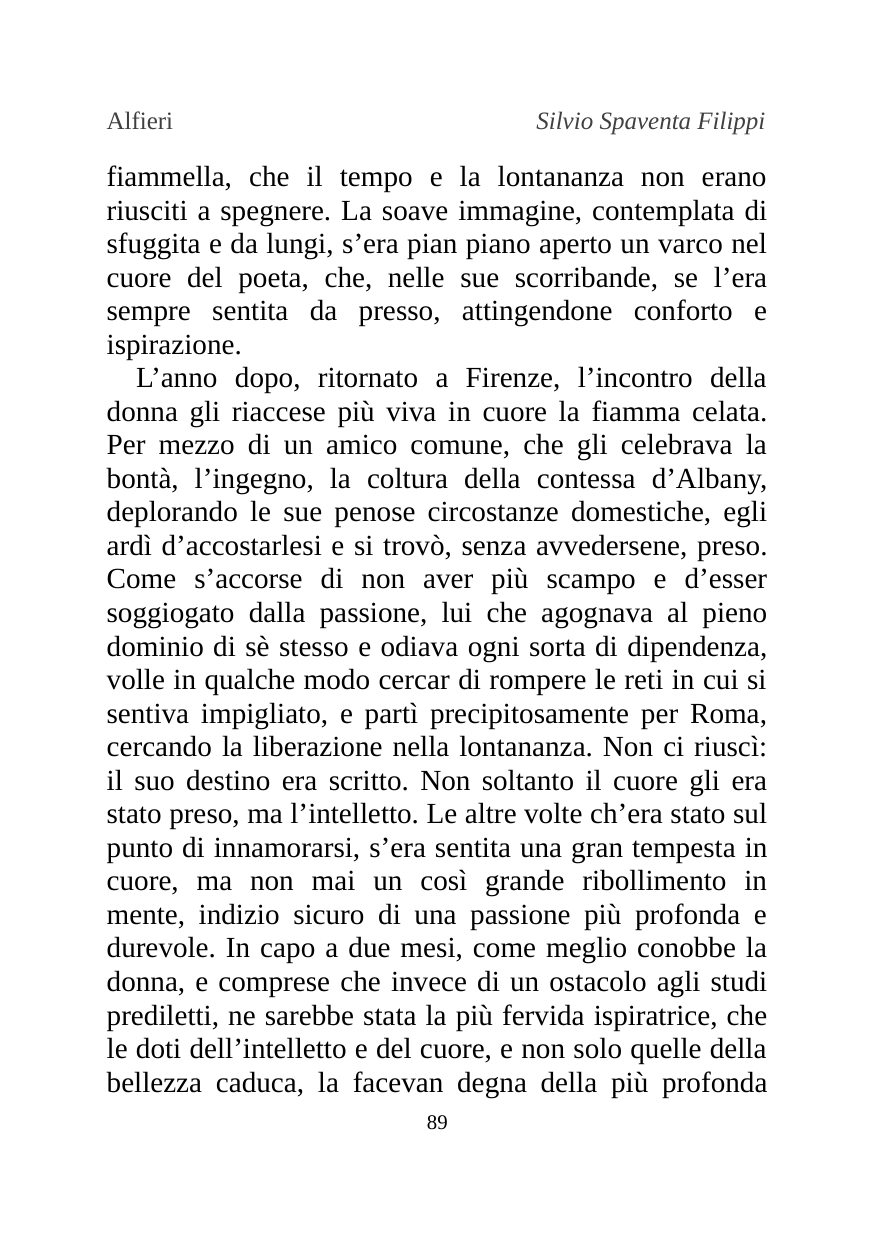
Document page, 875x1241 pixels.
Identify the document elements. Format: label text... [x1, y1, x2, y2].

text fiammella, che il tempo e la lontananza non erano riusciti a spegnere. La soave immagine, contemplata di sfuggita e da lungi, s’era pian piano aperto un varco nel cuore del poeta, che, nelle sue scorribande, se l’era sempre sentita da presso, attingendone conforto e ispirazione. [106, 159, 768, 360]
text L’anno dopo, ritornato a Firenze, l’incontro della donna gli riaccese più viva in cuore la fiamma celata. Per mezzo di un amico comune, che gli celebrava la bontà, l’ingegno, la coltura della contessa d’Albany, deplorando le sue penose circostanze domestiche, egli ardì d’accostarlesi e si trovò, senza avvedersene, preso. Come s’accorse di non aver più scampo e d’esser soggiogato dalla passione, lui che agognava al pieno dominio di sè stesso e odiava ogni sorta di dipendenza, volle in qualche modo cercar di rompere le reti in cui si sentiva impigliato, e partì precipitosamente per Roma, cercando la liberazione nella lontananza. Non ci riuscì: il suo destino era scritto. Non soltanto il cuore gli era stato preso, ma l’intelletto. Le altre volte ch’era stato sul punto di innamorarsi, s’era sentita una gran tempesta in cuore, ma non mai un così grande ribollimento in mente, indizio sicuro di una passione più profonda e durevole. In capo a due mesi, come meglio conobbe la donna, e comprese che invece di un ostacolo agli studi prediletti, ne sarebbe stata la più fervida ispiratrice, che le doti dell’intelletto e del cuore, e non solo quelle della bellezza caduca, la facevan degna della più profonda [106, 360, 768, 1098]
